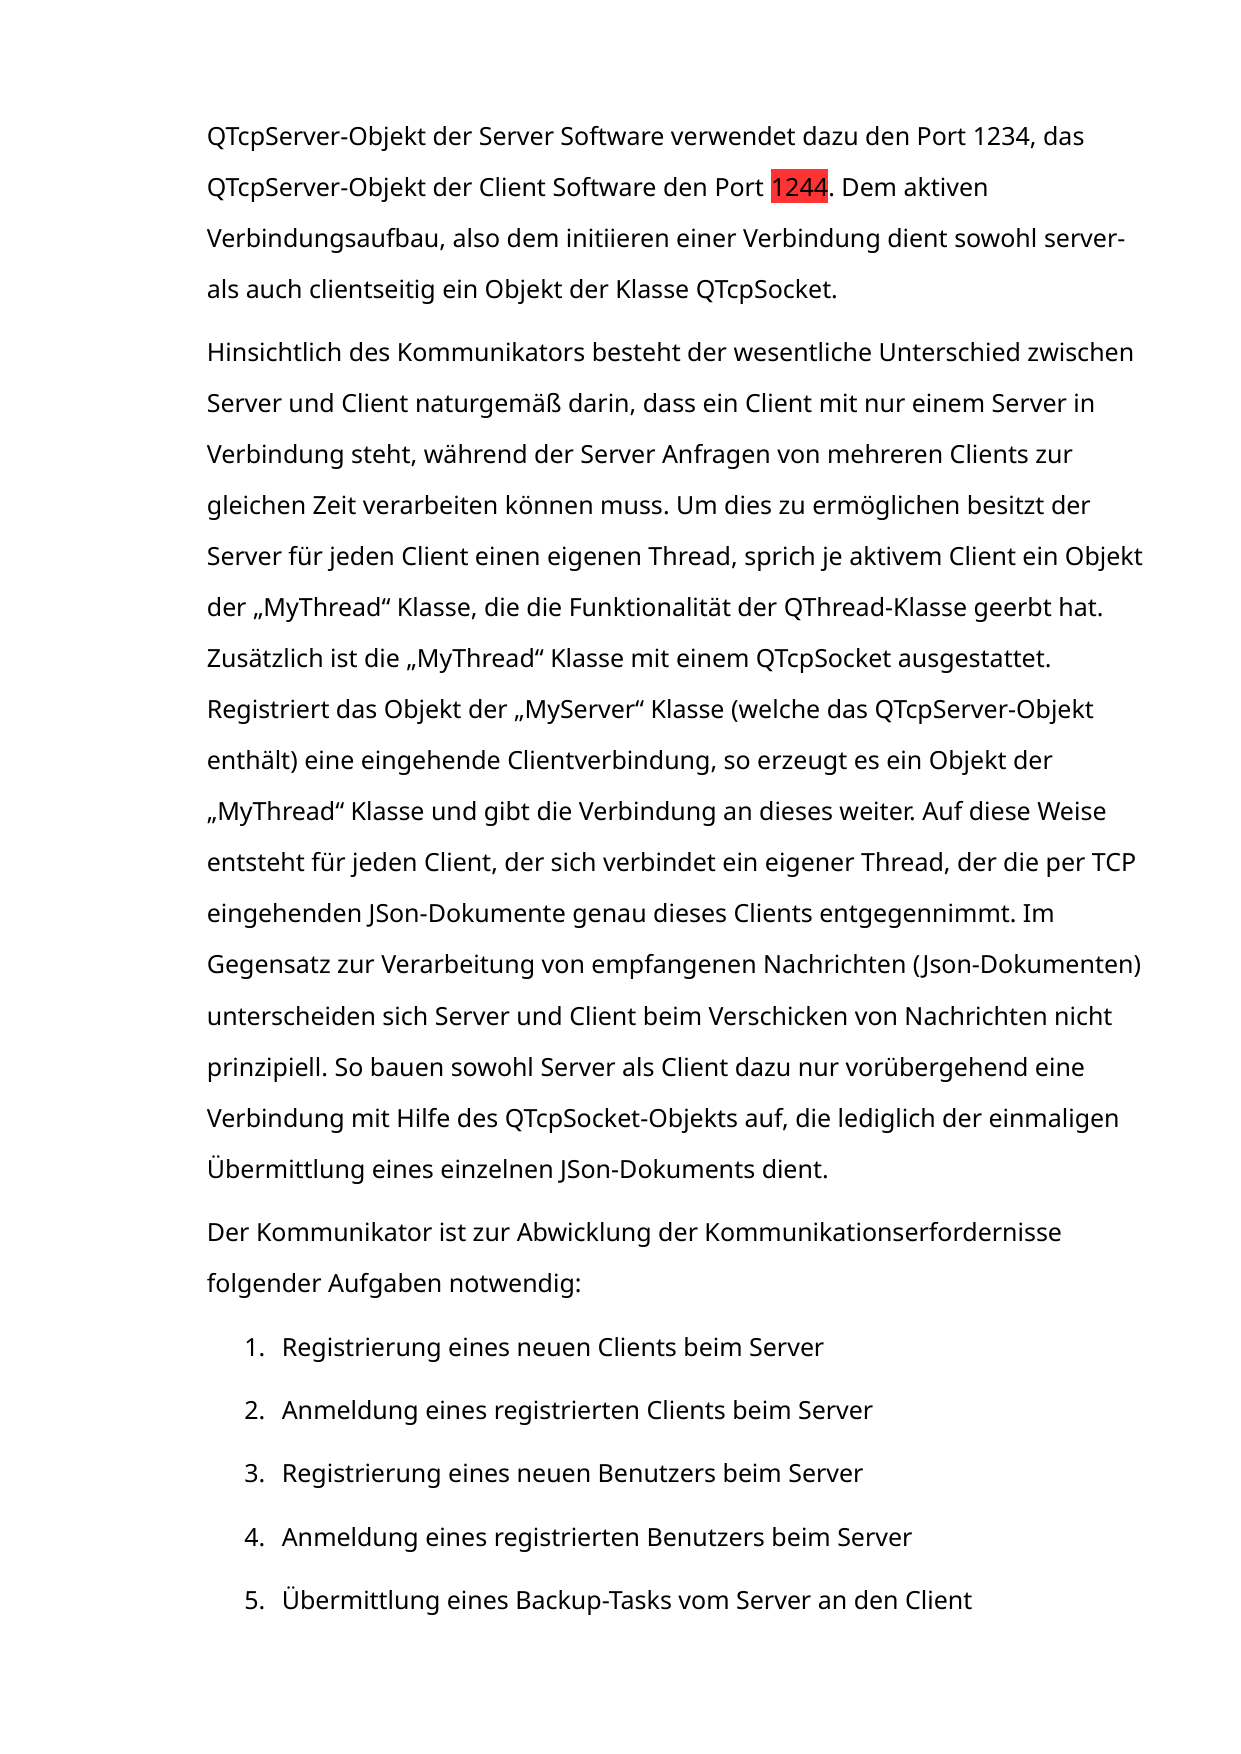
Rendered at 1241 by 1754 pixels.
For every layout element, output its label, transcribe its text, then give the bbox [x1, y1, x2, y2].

text Der Kommunikator ist zur Abwicklung der Kommunikationserfordernisse folgender Aufgaben notwendig: [207, 1215, 1152, 1300]
list Übermittlung eines Backup-Tasks vom Server an den Client [244, 1583, 1152, 1617]
list Registrierung eines neuen Clients beim Server [244, 1329, 1152, 1363]
list Anmeldung eines registrierten Clients beim Server [244, 1393, 1152, 1427]
list Registrierung eines neuen Benutzers beim Server [244, 1456, 1152, 1490]
text Hinsichtlich des Kommunikators besteht der wesentliche Unterschied zwischen Server und Client naturgemäß darin, dass ein Client mit nur einem Server in Verbindung steht, während der Server Anfragen von mehreren Clients zur gleichen Zeit verarbeiten können muss. Um dies zu ermöglichen besitzt der Server für jeden Client einen eigenen Thread, sprich je aktivem Client ein Objekt der „MyThread“ Klasse, die die Funktionalität der QThread-Klasse geerbt hat. Zusätzlich ist die „MyThread“ Klasse mit einem QTcpSocket ausgestattet. Registriert das Objekt der „MyServer“ Klasse (welche das QTcpServer-Objekt enthält) eine eingehende Clientverbindung, so erzeugt es ein Objekt der „MyThread“ Klasse und gibt die Verbindung an dieses weiter. Auf diese Weise entsteht für jeden Client, der sich verbindet ein eigener Thread, der die per TCP eingehenden JSon-Dokumente genau dieses Clients entgegennimmt. Im Gegensatz zur Verarbeitung von empfangenen Nachrichten (Json-Dokumenten) unterscheiden sich Server und Client beim Verschicken von Nachrichten nicht prinzipiell. So bauen sowohl Server als Client dazu nur vorübergehend eine Verbindung mit Hilfe des QTcpSocket-Objekts auf, die lediglich der einmaligen Übermittlung eines einzelnen JSon-Dokuments dient. [207, 335, 1152, 1185]
text QTcpServer-Objekt der Server Software verwendet dazu den Port 1234, das QTcpServer-Objekt der Client Software den Port 1244. Dem aktiven Verbindungsaufbau, also dem initiieren einer Verbindung dient sowohl server- als auch clientseitig ein Objekt der Klasse QTcpSocket. [207, 118, 1152, 305]
list Anmeldung eines registrierten Benutzers beim Server [244, 1519, 1152, 1554]
